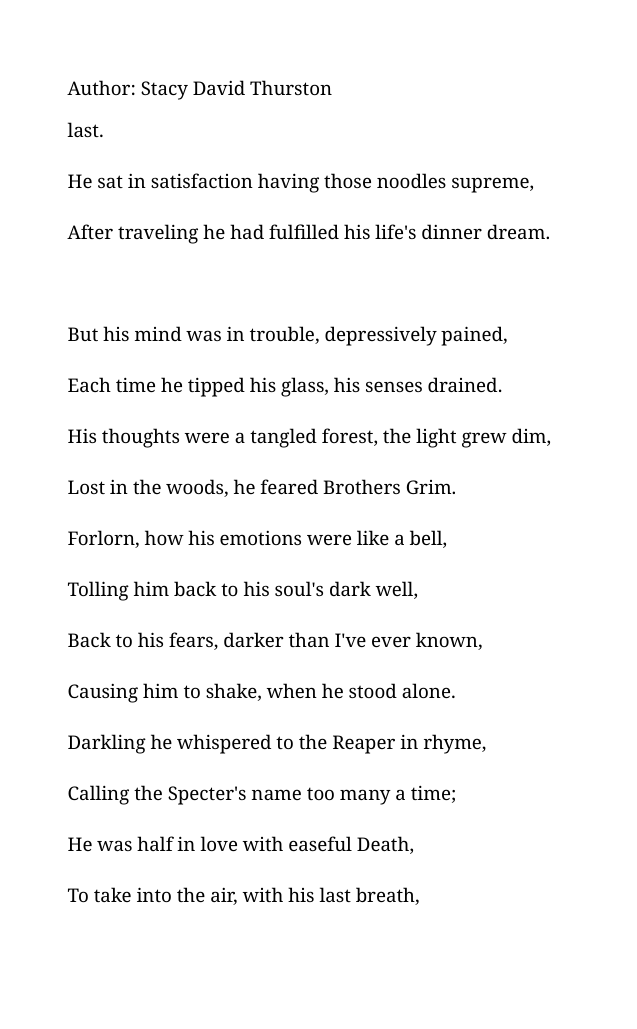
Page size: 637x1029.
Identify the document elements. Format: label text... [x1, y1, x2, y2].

text But his mind was in trouble, depressively pained, [67, 321, 553, 347]
text Causing him to shake, when he stood alone. [67, 678, 553, 704]
text Lost in the woods, he feared Brothers Grim. [67, 474, 553, 500]
text Forlorn, how his emotions were like a bell, [67, 525, 553, 551]
text To take into the air, with his last breath, [67, 883, 553, 908]
text Back to his fears, darker than I've ever known, [67, 627, 553, 653]
text His thoughts were a tangled forest, the light grew dim, [67, 423, 553, 449]
text Calling the Specter's name too many a time; [67, 781, 553, 806]
text He was half in love with easeful Death, [67, 832, 553, 857]
text He sat in satisfaction having those noodles supreme, [67, 168, 553, 194]
text Darkling he whispered to the Reaper in rhyme, [67, 729, 553, 755]
text Tolling him back to his soul's dark well, [67, 576, 553, 602]
text Each time he tipped his glass, his senses drained. [67, 372, 553, 398]
text last. [67, 117, 553, 143]
text After traveling he had fulfilled his life's dinner dream. [67, 219, 553, 245]
